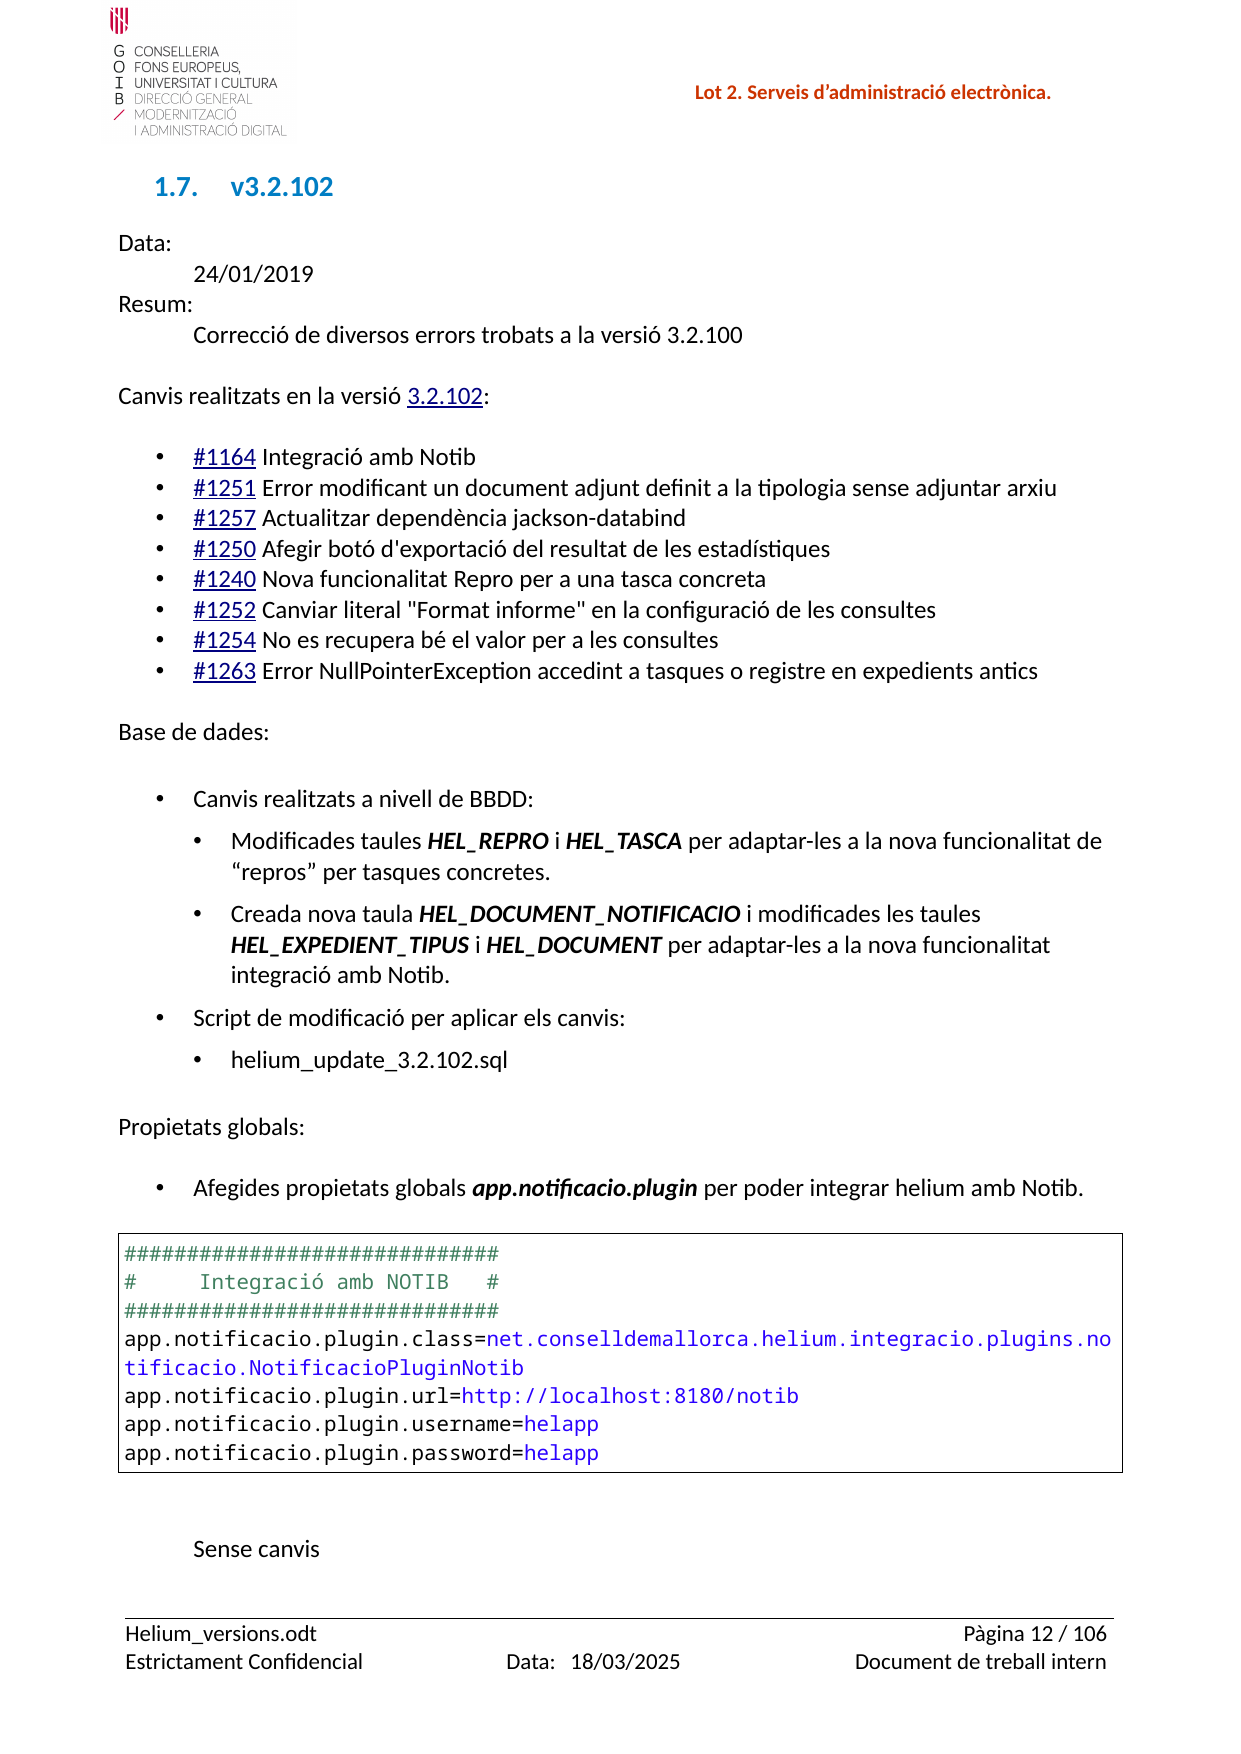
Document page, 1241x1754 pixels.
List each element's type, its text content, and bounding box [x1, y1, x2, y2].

picture [100, 0, 297, 144]
text Base de dades: [118, 716, 1122, 746]
list Script de modificació per aplicar els canvis: [156, 1002, 1122, 1032]
table_header ############################## # Integració amb NOTIB # ############################## app.notificacio.plugin.class=net.conselldemallorca.helium.integracio.plugins.notificacio.NotificacioPluginNotib app.notificacio.plugin.url=http://localhost:8180/notib app.notificacio.plugin.username=helapp app.notificacio.plugin.password=helapp [119, 1234, 1122, 1472]
list #1254 No es recupera bé el valor per a les consultes [156, 624, 1122, 655]
text Sense canvis [118, 1533, 1122, 1564]
list #1251 Error modificant un document adjunt definit a la tipologia sense adjuntar arxiu [156, 472, 1122, 502]
text Canvis realitzats en la versió 3.2.102: [118, 380, 1122, 411]
list #1263 Error NullPointerException accedint a tasques o registre en expedients antics [156, 655, 1122, 685]
list #1250 Afegir botó d'exportació del resultat de les estadístiques [156, 533, 1122, 563]
subtitle v3.2.102 [153, 168, 1122, 204]
list helium_update_3.2.102.sql [193, 1044, 1122, 1074]
text Resum: [118, 289, 1122, 319]
list Canvis realitzats a nivell de BBDD: [156, 783, 1122, 813]
list #1240 Nova funcionalitat Repro per a una tasca concreta [156, 563, 1122, 594]
list Afegides propietats globals app.notificacio.plugin per poder integrar helium amb Notib. [156, 1172, 1122, 1203]
text Propietats globals: [118, 1111, 1122, 1142]
text Correcció de diversos errors trobats a la versió 3.2.100 [118, 319, 1122, 350]
text Data: [118, 228, 1122, 258]
list #1164 Integració amb Notib [156, 441, 1122, 472]
list Creada nova taula HEL_DOCUMENT_NOTIFICACIO i modificades les taules HEL_EXPEDIENT_TIPUS i HEL_DOCUMENT per adaptar-les a la nova funcionalitat integració amb Notib. [193, 898, 1122, 990]
list Modificades taules HEL_REPRO i HEL_TASCA per adaptar-les a la nova funcionalitat de “repros” per tasques concretes. [193, 825, 1122, 886]
list #1252 Canviar literal "Format informe" en la configuració de les consultes [156, 594, 1122, 624]
text 24/01/2019 [118, 258, 1122, 289]
list #1257 Actualitzar dependència jackson-databind [156, 502, 1122, 533]
